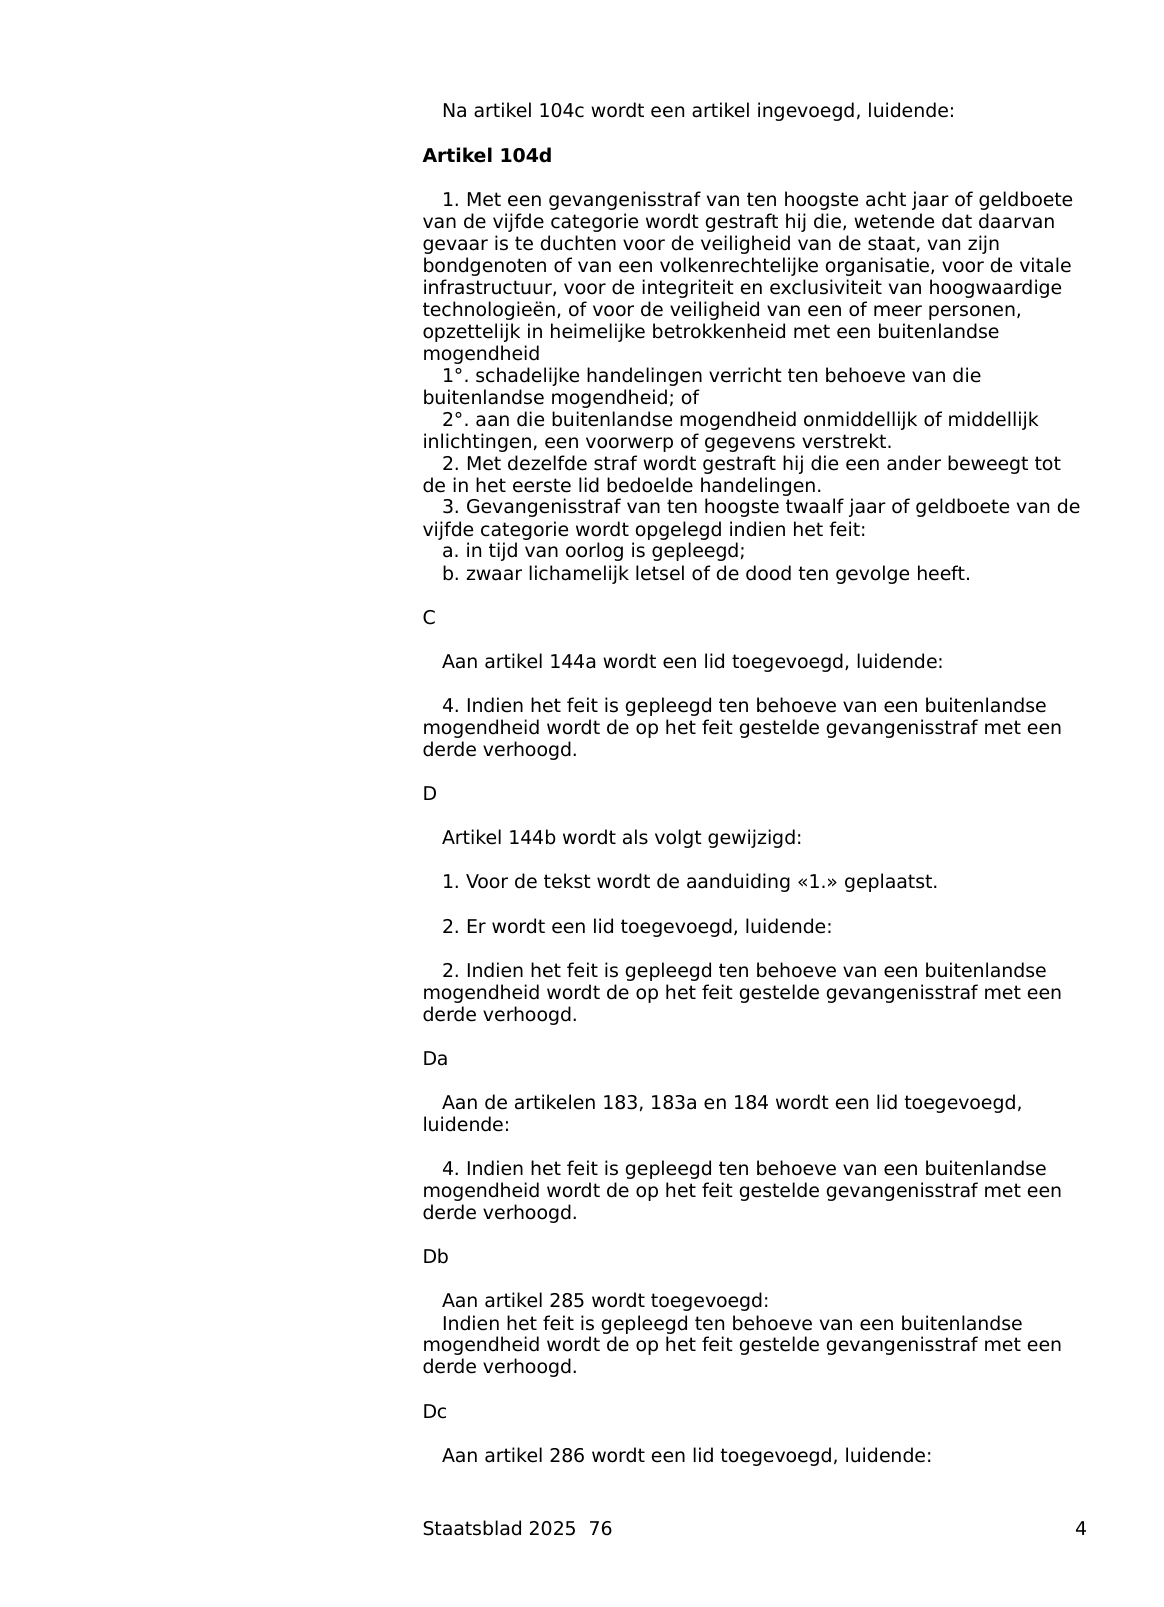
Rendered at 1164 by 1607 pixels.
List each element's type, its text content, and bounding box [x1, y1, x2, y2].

text 2. Er wordt een lid toegevoegd, luidende: [422, 916, 1087, 937]
text 1°. schadelijke handelingen verricht ten behoeve van die buitenlandse mogendheid; of [422, 364, 1087, 408]
text Dc [422, 1401, 1087, 1422]
text 2. Met dezelfde straf wordt gestraft hij die een ander beweegt tot de in het eerste lid bedoelde handelingen. [422, 452, 1087, 496]
text Db [422, 1246, 1087, 1268]
text 4. Indien het feit is gepleegd ten behoeve van een buitenlandse mogendheid wordt de op het feit gestelde gevangenisstraf met een derde verhoogd. [422, 1158, 1087, 1224]
text 1. Met een gevangenisstraf van ten hoogste acht jaar of geldboete van de vijfde categorie wordt gestraft hij die, wetende dat daarvan gevaar is te duchten voor de veiligheid van de staat, van zijn bondgenoten of van een volkenrechtelijke organisatie, voor de vitale infrastructuur, voor de integriteit en exclusiviteit van hoogwaardige technologieën, of voor de veiligheid van een of meer personen, opzettelijk in heimelijke betrokkenheid met een buitenlandse mogendheid [422, 189, 1087, 364]
text Aan artikel 285 wordt toegevoegd: [422, 1290, 1087, 1312]
text Aan de artikelen 183, 183a en 184 wordt een lid toegevoegd, luidende: [422, 1092, 1087, 1136]
text Aan artikel 144a wordt een lid toegevoegd, luidende: [422, 651, 1087, 673]
text Artikel 144b wordt als volgt gewijzigd: [422, 827, 1087, 849]
text a. in tijd van oorlog is gepleegd; [422, 540, 1087, 562]
text C [422, 607, 1087, 628]
text Indien het feit is gepleegd ten behoeve van een buitenlandse mogendheid wordt de op het feit gestelde gevangenisstraf met een derde verhoogd. [422, 1312, 1087, 1378]
text 2. Indien het feit is gepleegd ten behoeve van een buitenlandse mogendheid wordt de op het feit gestelde gevangenisstraf met een derde verhoogd. [422, 960, 1087, 1026]
text Na artikel 104c wordt een artikel ingevoegd, luidende: [422, 100, 1087, 122]
text 3. Gevangenisstraf van ten hoogste twaalf jaar of geldboete van de vijfde categorie wordt opgelegd indien het feit: [422, 496, 1087, 540]
text 2°. aan die buitenlandse mogendheid onmiddellijk of middellijk inlichtingen, een voorwerp of gegevens verstrekt. [422, 408, 1087, 452]
text 1. Voor de tekst wordt de aanduiding «1.» geplaatst. [422, 871, 1087, 893]
subtitle Artikel 104d [422, 144, 1087, 167]
text Aan artikel 286 wordt een lid toegevoegd, luidende: [422, 1445, 1087, 1467]
text D [422, 783, 1087, 805]
text Da [422, 1048, 1087, 1070]
text 4. Indien het feit is gepleegd ten behoeve van een buitenlandse mogendheid wordt de op het feit gestelde gevangenisstraf met een derde verhoogd. [422, 695, 1087, 761]
text b. zwaar lichamelijk letsel of de dood ten gevolge heeft. [422, 562, 1087, 584]
